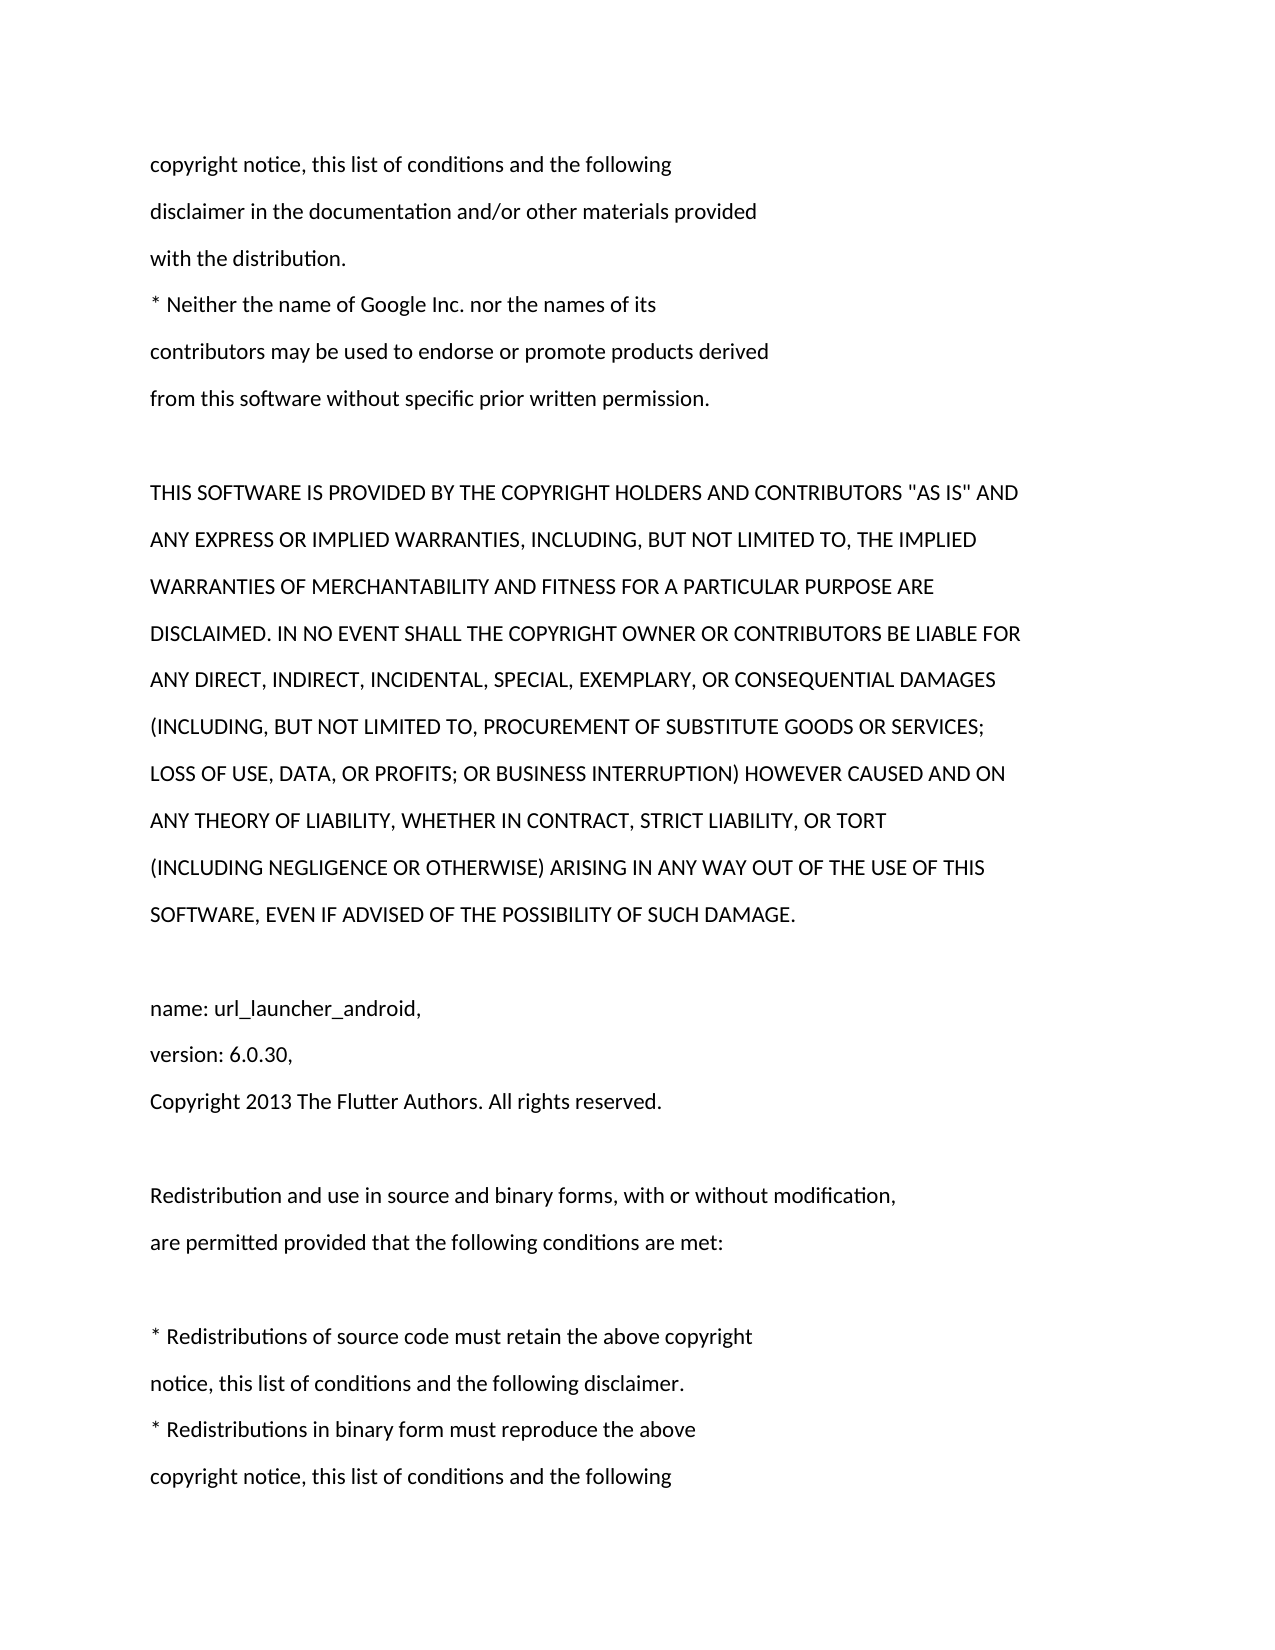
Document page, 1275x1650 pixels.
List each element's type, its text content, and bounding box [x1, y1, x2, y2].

text with the distribution. [150, 244, 1125, 272]
text from this software without specific prior written permission. [150, 384, 1125, 412]
text * Neither the name of Google Inc. nor the names of its [150, 291, 1125, 319]
text version: 6.0.30, [150, 1041, 1125, 1069]
text copyright notice, this list of conditions and the following [150, 150, 1125, 178]
text disclaimer in the documentation and/or other materials provided [150, 197, 1125, 225]
text LOSS OF USE, DATA, OR PROFITS; OR BUSINESS INTERRUPTION) HOWEVER CAUSED AND ON [150, 759, 1125, 787]
text * Redistributions in binary form must reproduce the above [150, 1416, 1125, 1444]
text ANY EXPRESS OR IMPLIED WARRANTIES, INCLUDING, BUT NOT LIMITED TO, THE IMPLIED [150, 525, 1125, 553]
text ANY DIRECT, INDIRECT, INCIDENTAL, SPECIAL, EXEMPLARY, OR CONSEQUENTIAL DAMAGES [150, 666, 1125, 694]
text (INCLUDING NEGLIGENCE OR OTHERWISE) ARISING IN ANY WAY OUT OF THE USE OF THIS [150, 853, 1125, 881]
text Copyright 2013 The Flutter Authors. All rights reserved. [150, 1087, 1125, 1116]
text are permitted provided that the following conditions are met: [150, 1228, 1125, 1256]
text THIS SOFTWARE IS PROVIDED BY THE COPYRIGHT HOLDERS AND CONTRIBUTORS "AS IS" AND [150, 478, 1125, 506]
text notice, this list of conditions and the following disclaimer. [150, 1369, 1125, 1397]
text WARRANTIES OF MERCHANTABILITY AND FITNESS FOR A PARTICULAR PURPOSE ARE [150, 572, 1125, 600]
text name: url_launcher_android, [150, 994, 1125, 1022]
text copyright notice, this list of conditions and the following [150, 1462, 1125, 1491]
text contributors may be used to endorse or promote products derived [150, 337, 1125, 366]
text * Redistributions of source code must retain the above copyright [150, 1322, 1125, 1350]
text (INCLUDING, BUT NOT LIMITED TO, PROCUREMENT OF SUBSTITUTE GOODS OR SERVICES; [150, 712, 1125, 741]
text ANY THEORY OF LIABILITY, WHETHER IN CONTRACT, STRICT LIABILITY, OR TORT [150, 806, 1125, 834]
text DISCLAIMED. IN NO EVENT SHALL THE COPYRIGHT OWNER OR CONTRIBUTORS BE LIABLE FOR [150, 619, 1125, 647]
text Redistribution and use in source and binary forms, with or without modification, [150, 1181, 1125, 1209]
text SOFTWARE, EVEN IF ADVISED OF THE POSSIBILITY OF SUCH DAMAGE. [150, 900, 1125, 928]
